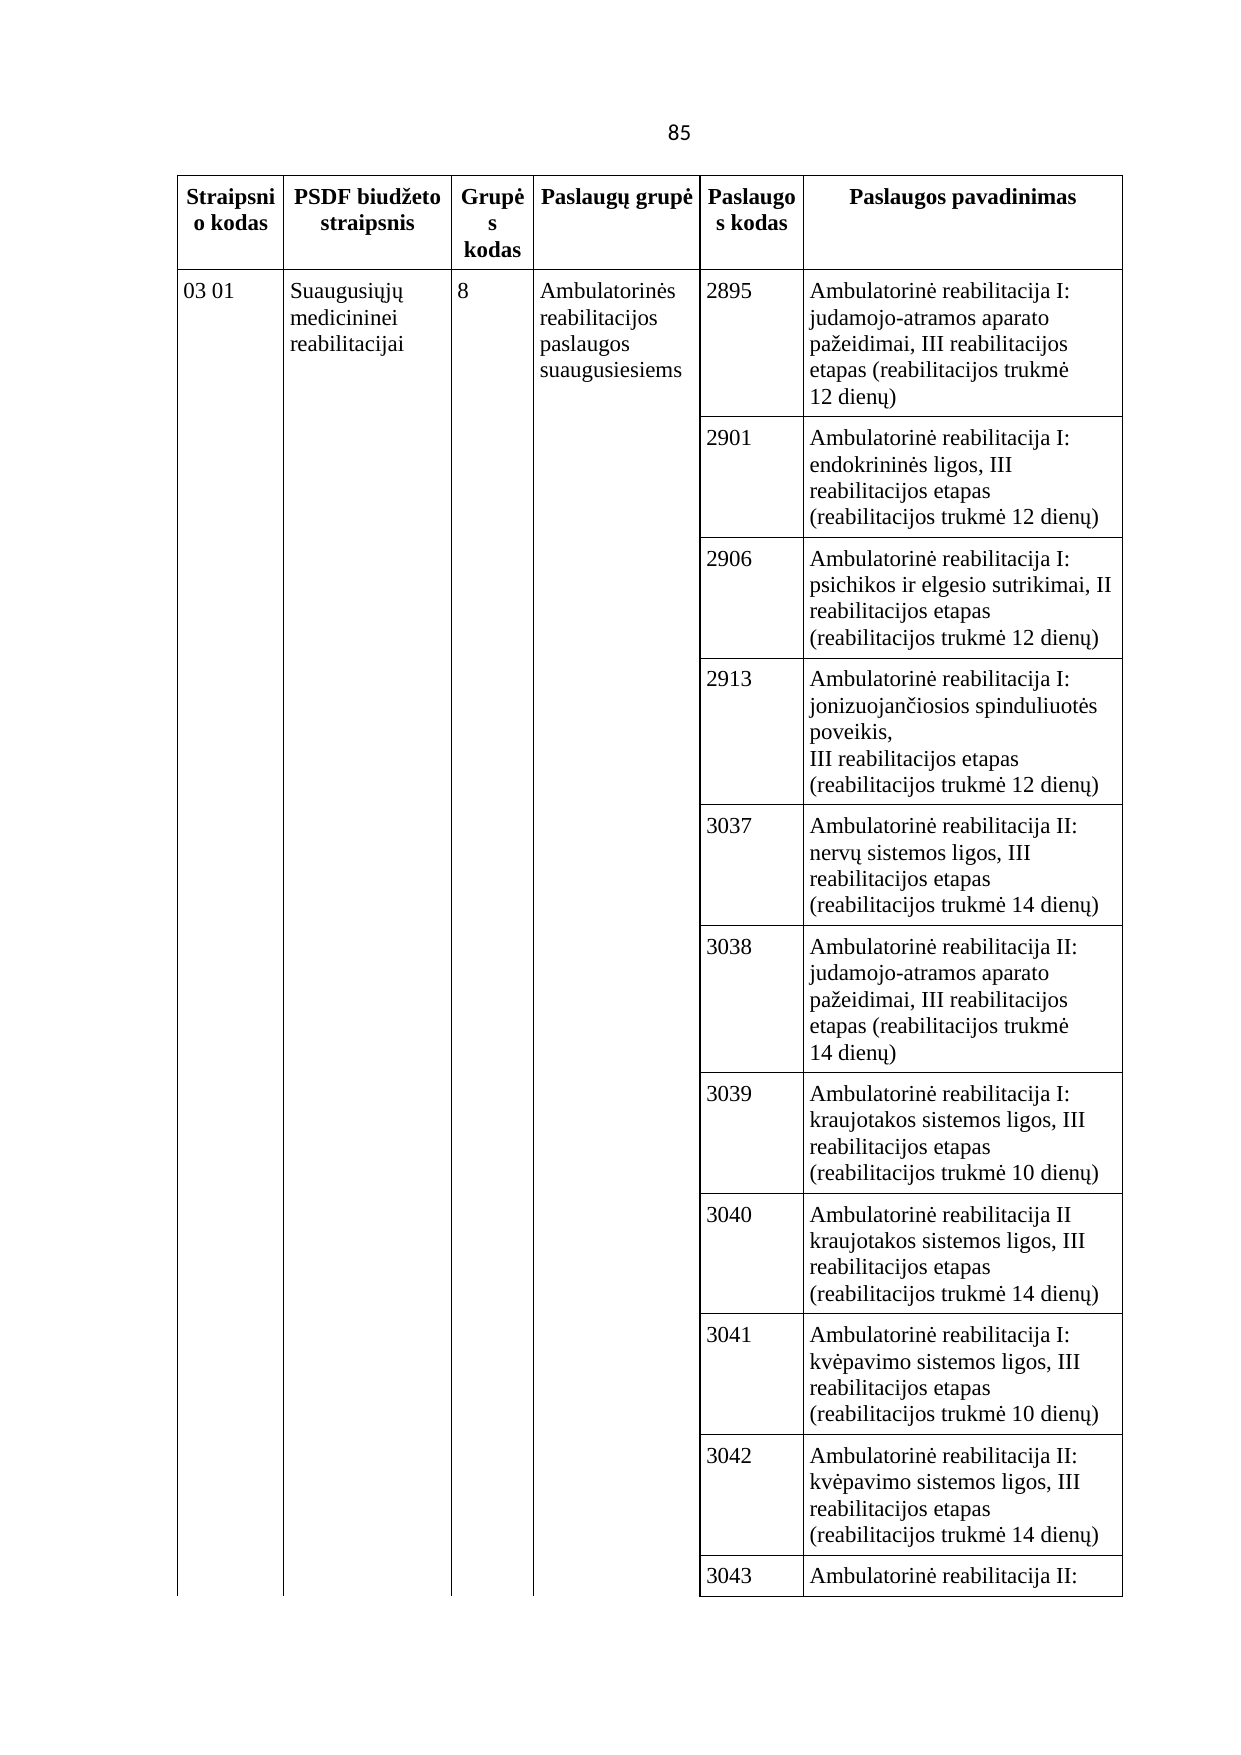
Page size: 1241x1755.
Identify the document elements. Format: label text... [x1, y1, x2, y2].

table_cell [284, 416, 451, 537]
table_cell [284, 1313, 451, 1434]
table_cell [284, 1193, 451, 1313]
table_cell [452, 1193, 533, 1313]
table_cell Ambulatorinė reabilitacija I: kvėpavimo sistemos ligos, III reabilitacijos etapas (reabilitacijos trukmė 10 dienų) [804, 1314, 1122, 1434]
table_cell [534, 1072, 699, 1193]
table_cell [178, 1434, 283, 1554]
table_cell [284, 804, 451, 925]
table_cell [452, 1072, 533, 1193]
table_cell 3042 [701, 1435, 803, 1554]
table_cell 3040 [701, 1194, 803, 1313]
table_cell [178, 804, 283, 925]
table_cell [534, 1555, 699, 1596]
table_cell [534, 925, 699, 1072]
table_header Paslaugos kodas [701, 176, 803, 269]
table_header Paslaugų grupė [534, 176, 699, 269]
table_cell 3038 [701, 926, 803, 1072]
table_cell [534, 416, 699, 537]
table_cell [452, 1555, 533, 1596]
table_cell Ambulatorinė reabilitacija II: kvėpavimo sistemos ligos, III reabilitacijos etapas (reabilitacijos trukmė 14 dienų) [804, 1435, 1122, 1554]
table_cell [284, 537, 451, 657]
table_cell [178, 658, 283, 804]
table_cell [178, 925, 283, 1072]
table_cell [452, 1313, 533, 1434]
table_cell 03 01 [178, 270, 283, 416]
table_cell 3037 [701, 805, 803, 925]
table_cell Ambulatorinės reabilitacijos paslaugos suaugusiesiems [534, 270, 699, 416]
table_cell [534, 1193, 699, 1313]
table_cell [534, 658, 699, 804]
table_header Paslaugos pavadinimas [804, 176, 1122, 269]
table_cell Ambulatorinė reabilitacija II: nervų sistemos ligos, III reabilitacijos etapas (reabilitacijos trukmė 14 dienų) [804, 805, 1122, 925]
table_cell Suaugusiųjų medicininei reabilitacijai [284, 270, 451, 416]
table_cell 2906 [701, 538, 803, 657]
table_cell Ambulatorinė reabilitacija II: judamojo-atramos aparato pažeidimai, III reabilitacijos etapas (reabilitacijos trukmė 14 dienų) [804, 926, 1122, 1072]
table_cell [534, 1313, 699, 1434]
table_cell [534, 804, 699, 925]
table_cell [452, 416, 533, 537]
table_header PSDF biudžeto straipsnis [284, 176, 451, 269]
table_cell [452, 804, 533, 925]
table_cell Ambulatorinė reabilitacija I: psichikos ir elgesio sutrikimai, II reabilitacijos etapas (reabilitacijos trukmė 12 dienų) [804, 538, 1122, 657]
table_cell 3043 [701, 1556, 803, 1596]
table_cell 2913 [701, 659, 803, 804]
table_cell Ambulatorinė reabilitacija I: jonizuojančiosios spinduliuotės poveikis, III reabilitacijos etapas (reabilitacijos trukmė 12 dienų) [804, 659, 1122, 804]
table_cell [452, 1434, 533, 1554]
table_cell [178, 416, 283, 537]
table_cell 2895 [701, 270, 803, 416]
table_cell [284, 1434, 451, 1554]
table_cell Ambulatorinė reabilitacija I: kraujotakos sistemos ligos, III reabilitacijos etapas (reabilitacijos trukmė 10 dienų) [804, 1073, 1122, 1193]
table_cell [534, 537, 699, 657]
table_cell [284, 658, 451, 804]
table_cell Ambulatorinė reabilitacija I: judamojo-atramos aparato pažeidimai, III reabilitacijos etapas (reabilitacijos trukmė 12 dienų) [804, 270, 1122, 416]
table_header Straipsnio kodas [178, 176, 283, 269]
table_cell [178, 1555, 283, 1596]
table_header Grupės kodas [452, 176, 533, 269]
table_cell [284, 925, 451, 1072]
table_cell 2901 [701, 417, 803, 537]
table_cell [534, 1434, 699, 1554]
table_cell [284, 1555, 451, 1596]
table_cell Ambulatorinė reabilitacija I: endokrininės ligos, III reabilitacijos etapas (reabilitacijos trukmė 12 dienų) [804, 417, 1122, 537]
table_cell 8 [452, 270, 533, 416]
table_cell 3039 [701, 1073, 803, 1193]
table_cell [178, 1313, 283, 1434]
table_cell [452, 925, 533, 1072]
table_cell [452, 658, 533, 804]
table_cell [178, 1072, 283, 1193]
table_cell [284, 1072, 451, 1193]
table_cell 3041 [701, 1314, 803, 1434]
table_cell [178, 1193, 283, 1313]
table_cell [452, 537, 533, 657]
table_cell Ambulatorinė reabilitacija II: [804, 1556, 1122, 1596]
table_cell Ambulatorinė reabilitacija II kraujotakos sistemos ligos, III reabilitacijos etapas (reabilitacijos trukmė 14 dienų) [804, 1194, 1122, 1313]
table_cell [178, 537, 283, 657]
